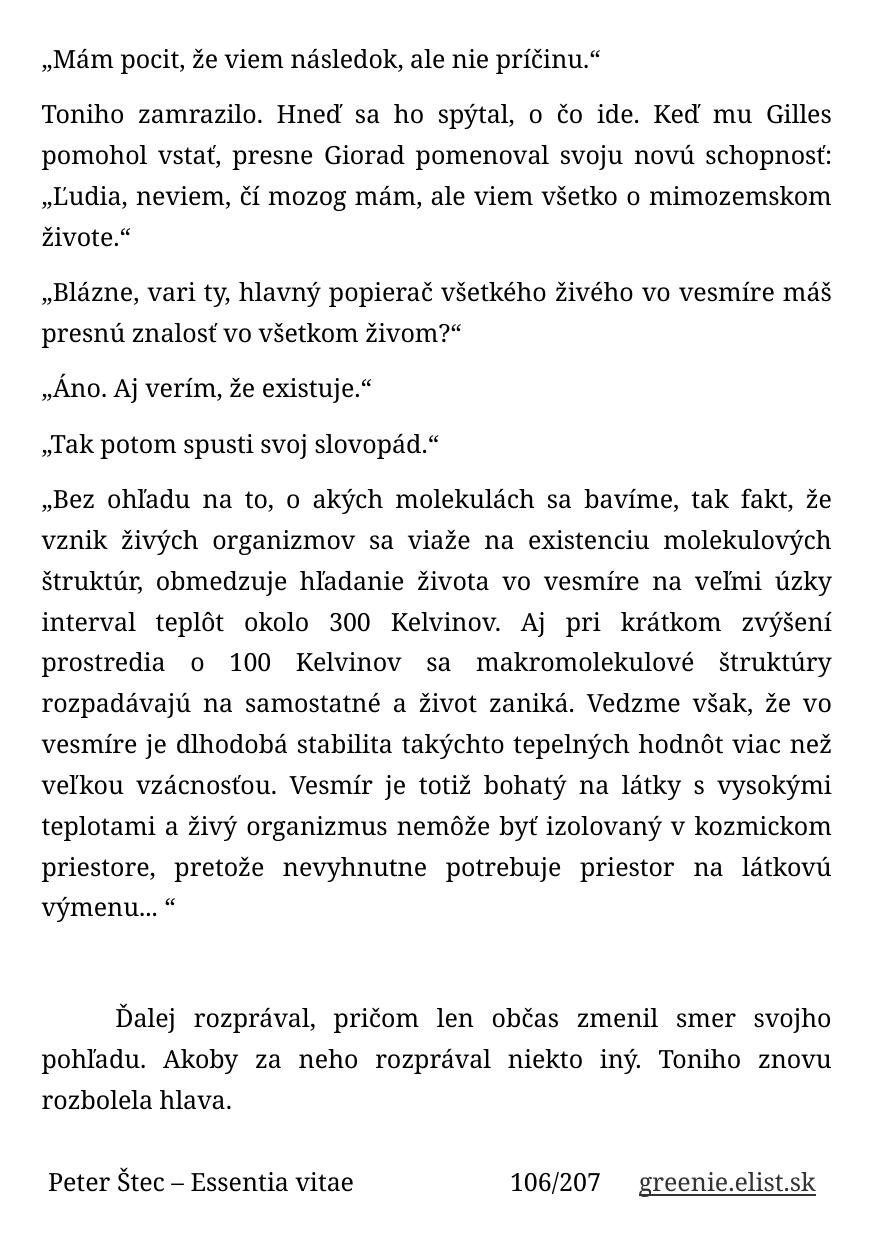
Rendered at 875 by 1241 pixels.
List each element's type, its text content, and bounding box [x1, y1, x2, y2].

text „Blázne, vari ty, hlavný popierač všetkého živého vo vesmíre máš presnú znalosť vo všetkom živom?“ [41, 275, 833, 349]
text „Bez ohľadu na to, o akých molekulách sa bavíme, tak fakt, že vznik živých organizmov sa viaže na existenciu molekulových štruktúr, obmedzuje hľadanie života vo vesmíre na veľmi úzky interval teplôt okolo 300 Kelvinov. Aj pri krátkom zvýšení prostredia o 100 Kelvinov sa makromolekulové štruktúry rozpadávajú na samostatné a život zaniká. Vedzme však, že vo vesmíre je dlhodobá stabilita takýchto tepelných hodnôt viac než veľkou vzácnosťou. Vesmír je totiž bohatý na látky s vysokými teplotami a živý organizmus nemôže byť izolovaný v kozmickom priestore, pretože nevyhnutne potrebuje priestor na látkovú výmenu... “ [41, 482, 833, 924]
text „Áno. Aj verím, že existuje.“ [41, 371, 833, 405]
text „Mám pocit, že viem následok, ale nie príčinu.“ [41, 41, 833, 75]
text „Tak potom spusti svoj slovopád.“ [41, 426, 833, 460]
text Ďalej rozprával, pričom len občas zmenil smer svojho pohľadu. Akoby za neho rozprával niekto iný. Toniho znovu rozbolela hlava. [41, 1001, 833, 1117]
text Toniho zamrazilo. Hneď sa ho spýtal, o čo ide. Keď mu Gilles pomohol vstať, presne Giorad pomenoval svoju novú schopnosť: „Ľudia, neviem, čí mozog mám, ale viem všetko o mimozemskom živote.“ [41, 97, 833, 253]
